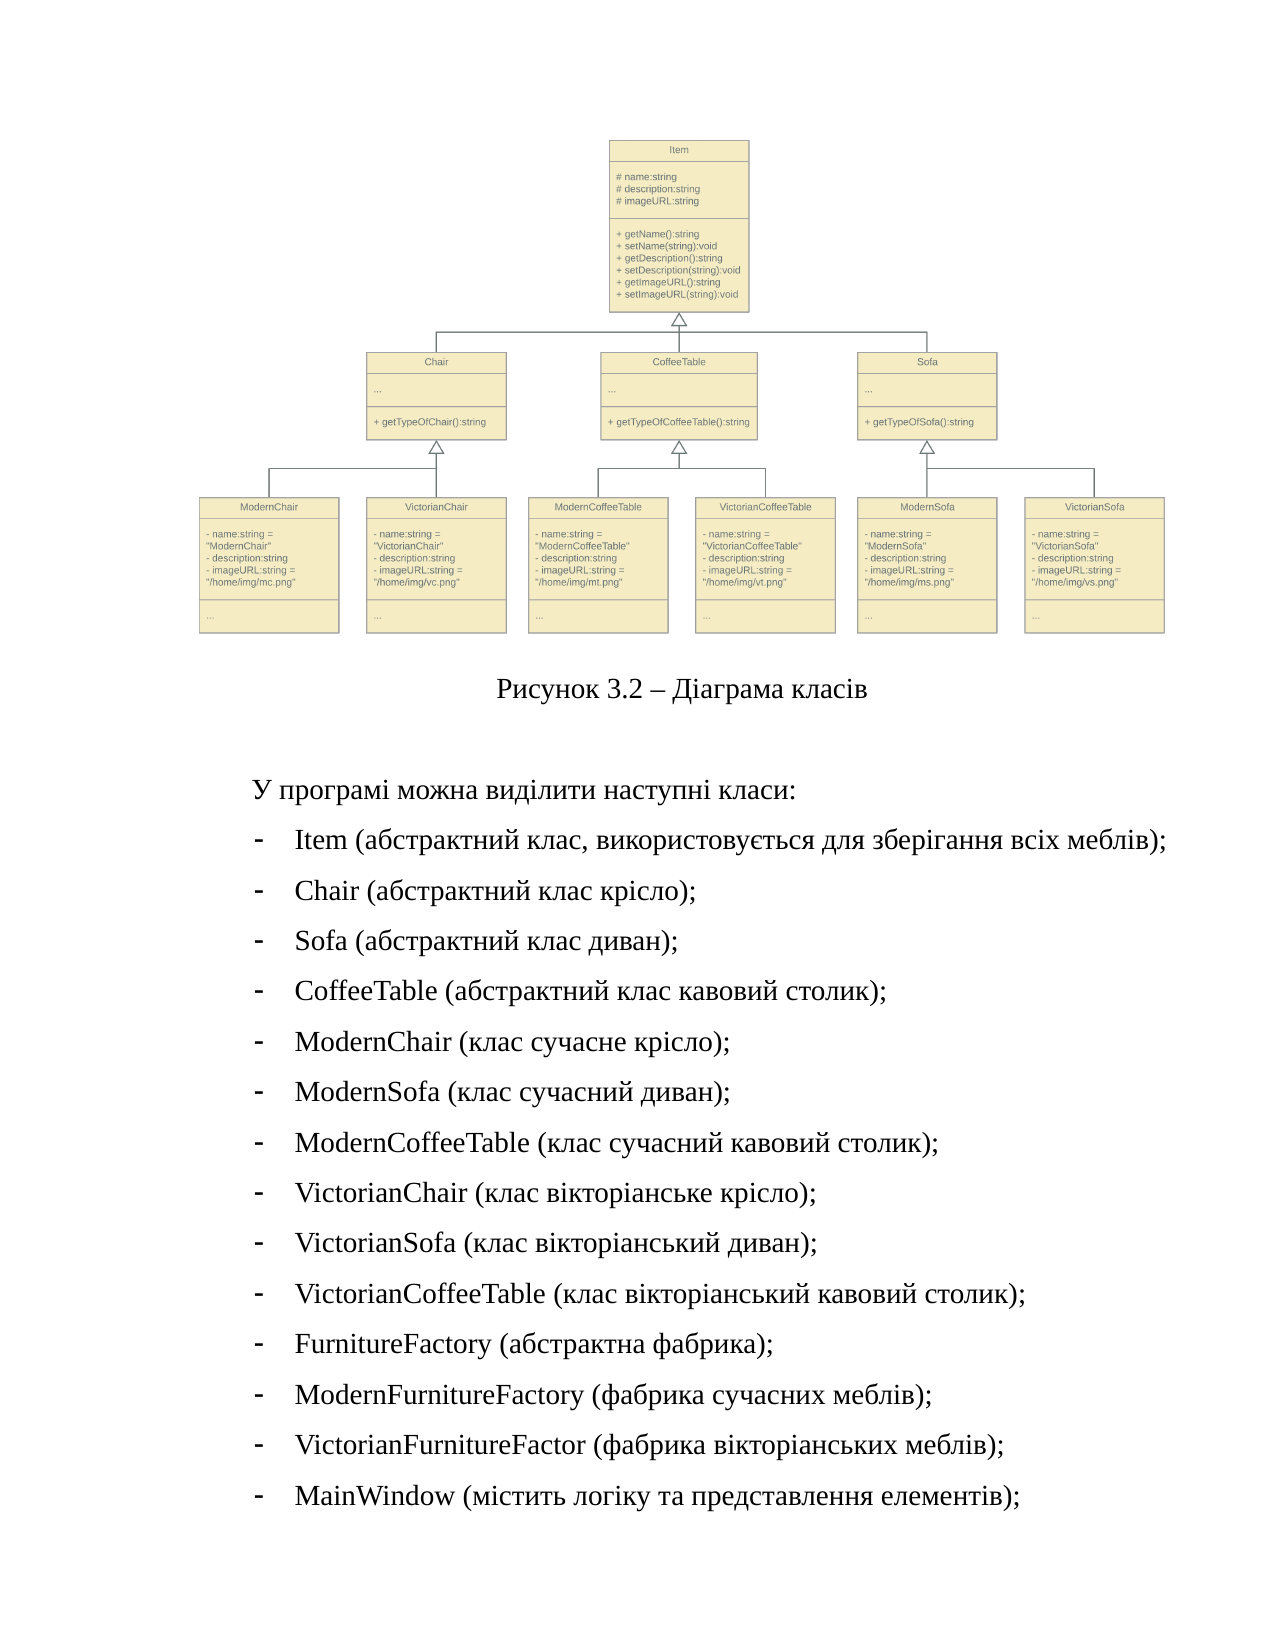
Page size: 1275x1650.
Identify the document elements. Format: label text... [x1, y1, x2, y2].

list FurnitureFactory (абстрактна фабрика); [177, 1326, 1186, 1360]
list MainWindow (містить логіку та представлення елементів); [177, 1478, 1186, 1511]
list VictorianChair (клас вікторіанське крісло); [177, 1175, 1186, 1209]
list Item (абстрактний клас, використовується для зберігання всіх меблів); [177, 822, 1186, 856]
list Sofa (абстрактний клас диван); [177, 923, 1186, 957]
list CoffeeTable (абстрактний клас кавовий столик); [177, 973, 1186, 1007]
text У програмі можна виділити наступні класи: [177, 772, 1186, 805]
list ModernSofa (клас сучасний диван); [177, 1074, 1186, 1108]
picture [177, 118, 1187, 655]
list VictorianSofa (клас вікторіанський диван); [177, 1226, 1186, 1259]
list ModernFurnitureFactory (фабрика сучасних меблів); [177, 1377, 1186, 1410]
list ModernChair (клас сучасне крісло); [177, 1024, 1186, 1057]
list Chair (абстрактний клас крісло); [177, 873, 1186, 906]
text Рисунок 3.2 – Діаграма класів [177, 671, 1186, 705]
list ModernCoffeeTable (клас сучасний кавовий столик); [177, 1125, 1186, 1158]
list VictorianCoffeeTable (клас вікторіанський кавовий столик); [177, 1276, 1186, 1309]
list VictorianFurnitureFactor (фабрика вікторіанських меблів); [177, 1427, 1186, 1461]
